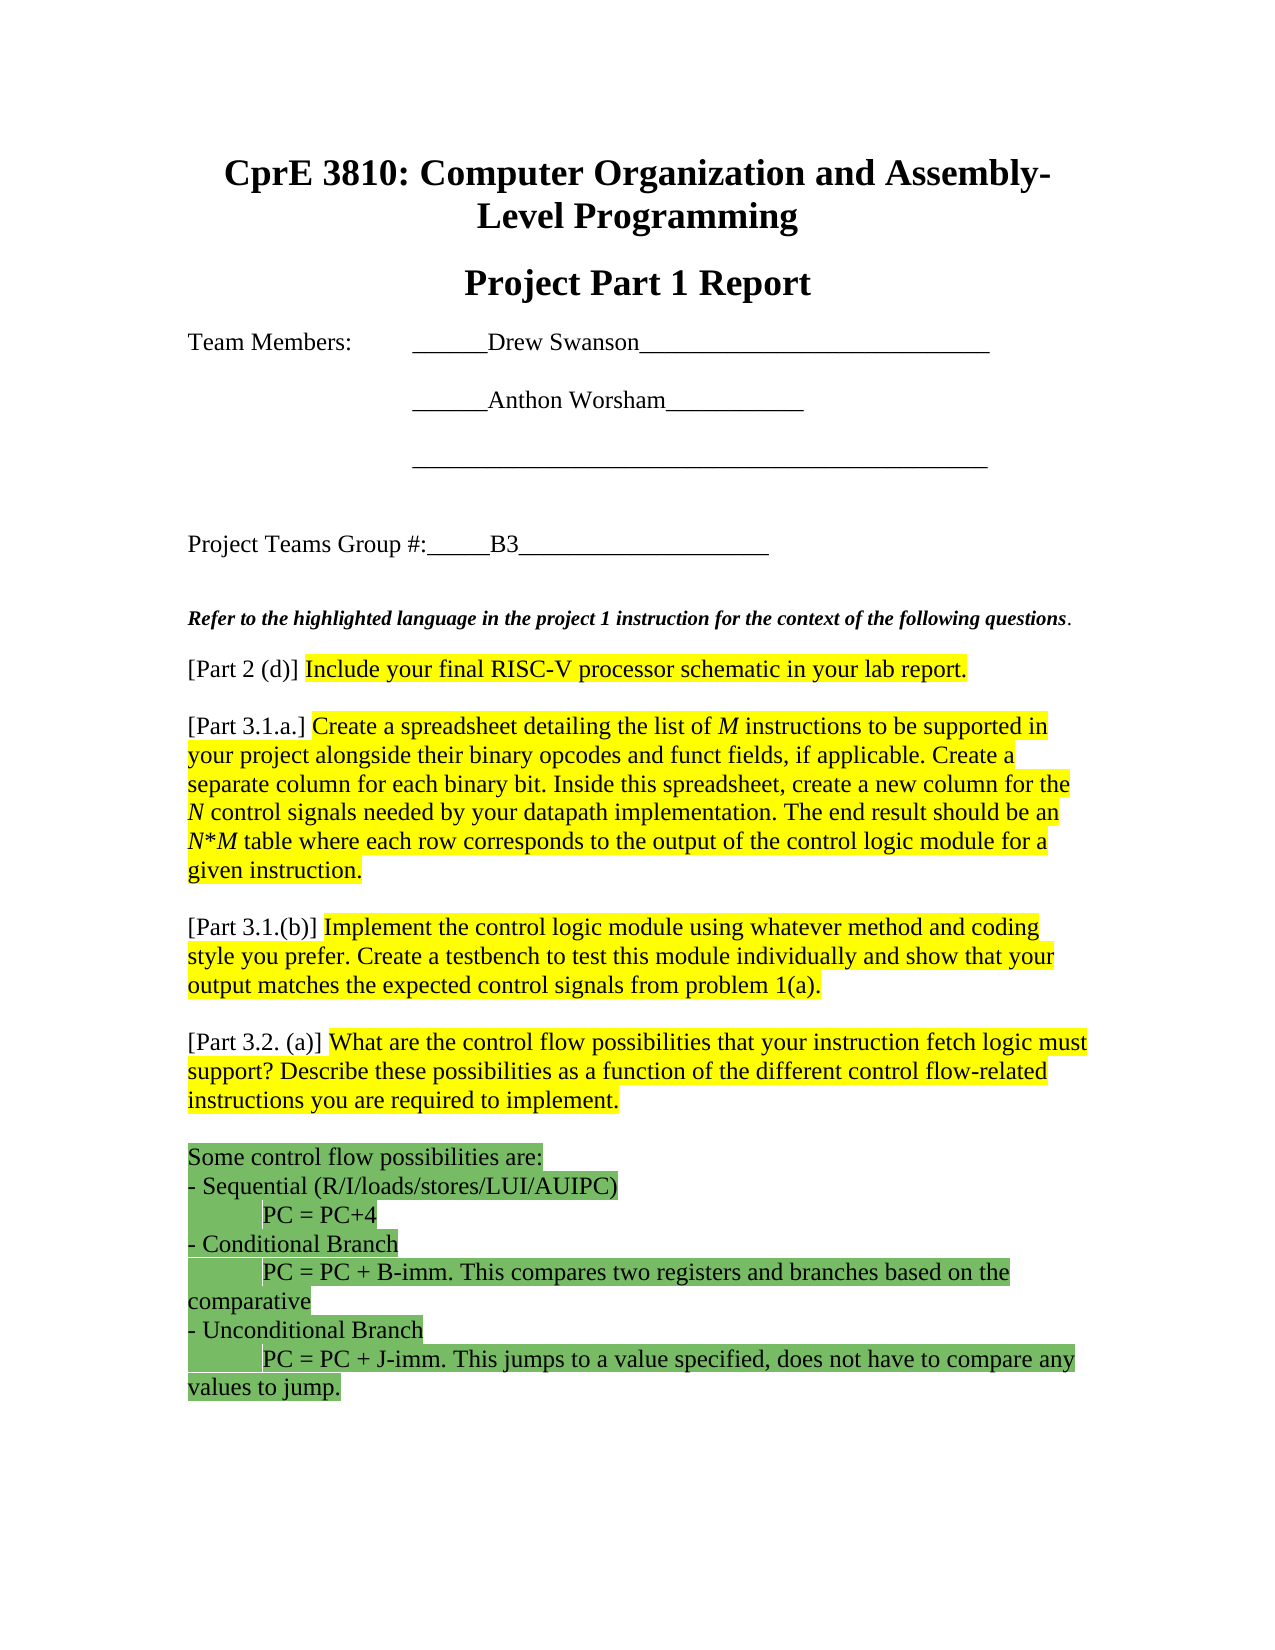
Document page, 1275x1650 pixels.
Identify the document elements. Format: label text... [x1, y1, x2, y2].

text [Part 3.1.a.] Create a spreadsheet detailing the list of M instructions to be supported in your project alongside their binary opcodes and funct fields, if applicable. Create a separate column for each binary bit. Inside this spreadsheet, create a new column for the N control signals needed by your datapath implementation. The end result should be an N*M table where each row corresponds to the output of the control logic module for a given instruction. [187, 711, 1087, 884]
text - Unconditional Branch [187, 1315, 1087, 1344]
subtitle Project Part 1 Report [187, 260, 1087, 303]
text PC = PC + B-imm. This compares two registers and branches based on the comparative [187, 1257, 1087, 1315]
text Refer to the highlighted language in the project 1 instruction for the context of the following questions. [187, 606, 1087, 630]
text Some control flow possibilities are: [187, 1142, 1087, 1171]
text [Part 2 (d)] Include your final RISC-V processor schematic in your lab report. [187, 654, 1087, 682]
subtitle Project Teams Group #:_____B3____________________ [187, 529, 1087, 557]
text PC = PC+4 [187, 1200, 1087, 1229]
text [Part 3.2. (a)] What are the control flow possibilities that your instruction fetch logic must support? Describe these possibilities as a function of the different control flow-related instructions you are required to implement. [187, 1027, 1087, 1114]
text - Conditional Branch [187, 1229, 1087, 1257]
text ______Anthon Worsham___________ [187, 385, 1087, 414]
subtitle CprE 3810: Computer Organization and Assembly-Level Programming [187, 150, 1087, 236]
text ______________________________________________ [337, 442, 1087, 471]
text PC = PC + J-imm. This jumps to a value specified, does not have to compare any values to jump. [187, 1344, 1087, 1401]
text Team Members: ______Drew Swanson____________________________ [187, 327, 1087, 356]
text [Part 3.1.(b)] Implement the control logic module using whatever method and coding style you prefer. Create a testbench to test this module individually and show that your output matches the expected control signals from problem 1(a). [187, 912, 1087, 999]
text - Sequential (R/I/loads/stores/LUI/AUIPC) [187, 1171, 1087, 1200]
